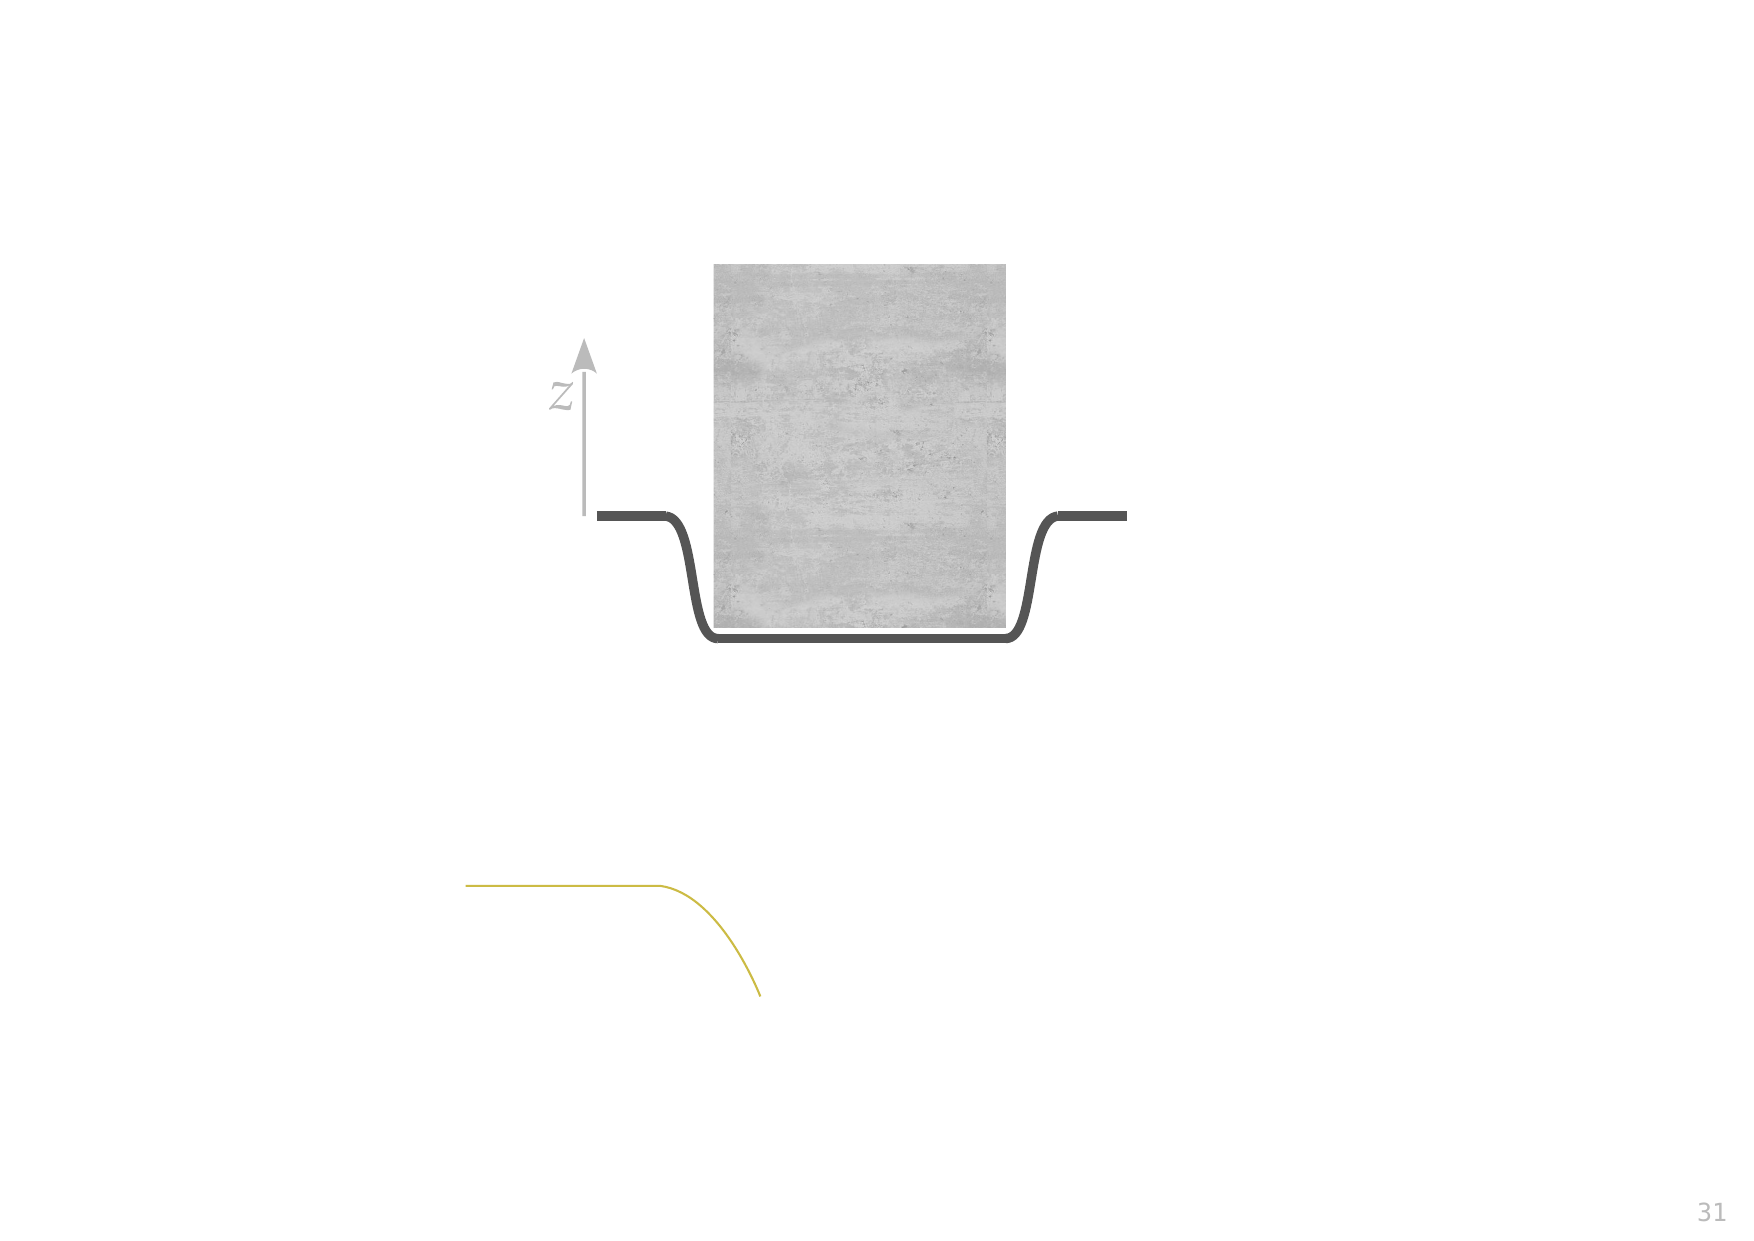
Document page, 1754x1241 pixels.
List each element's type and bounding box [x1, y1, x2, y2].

text_box [571, 338, 597, 374]
text_box [713, 264, 1006, 628]
text_box [582, 371, 586, 517]
text_box [549, 381, 574, 411]
